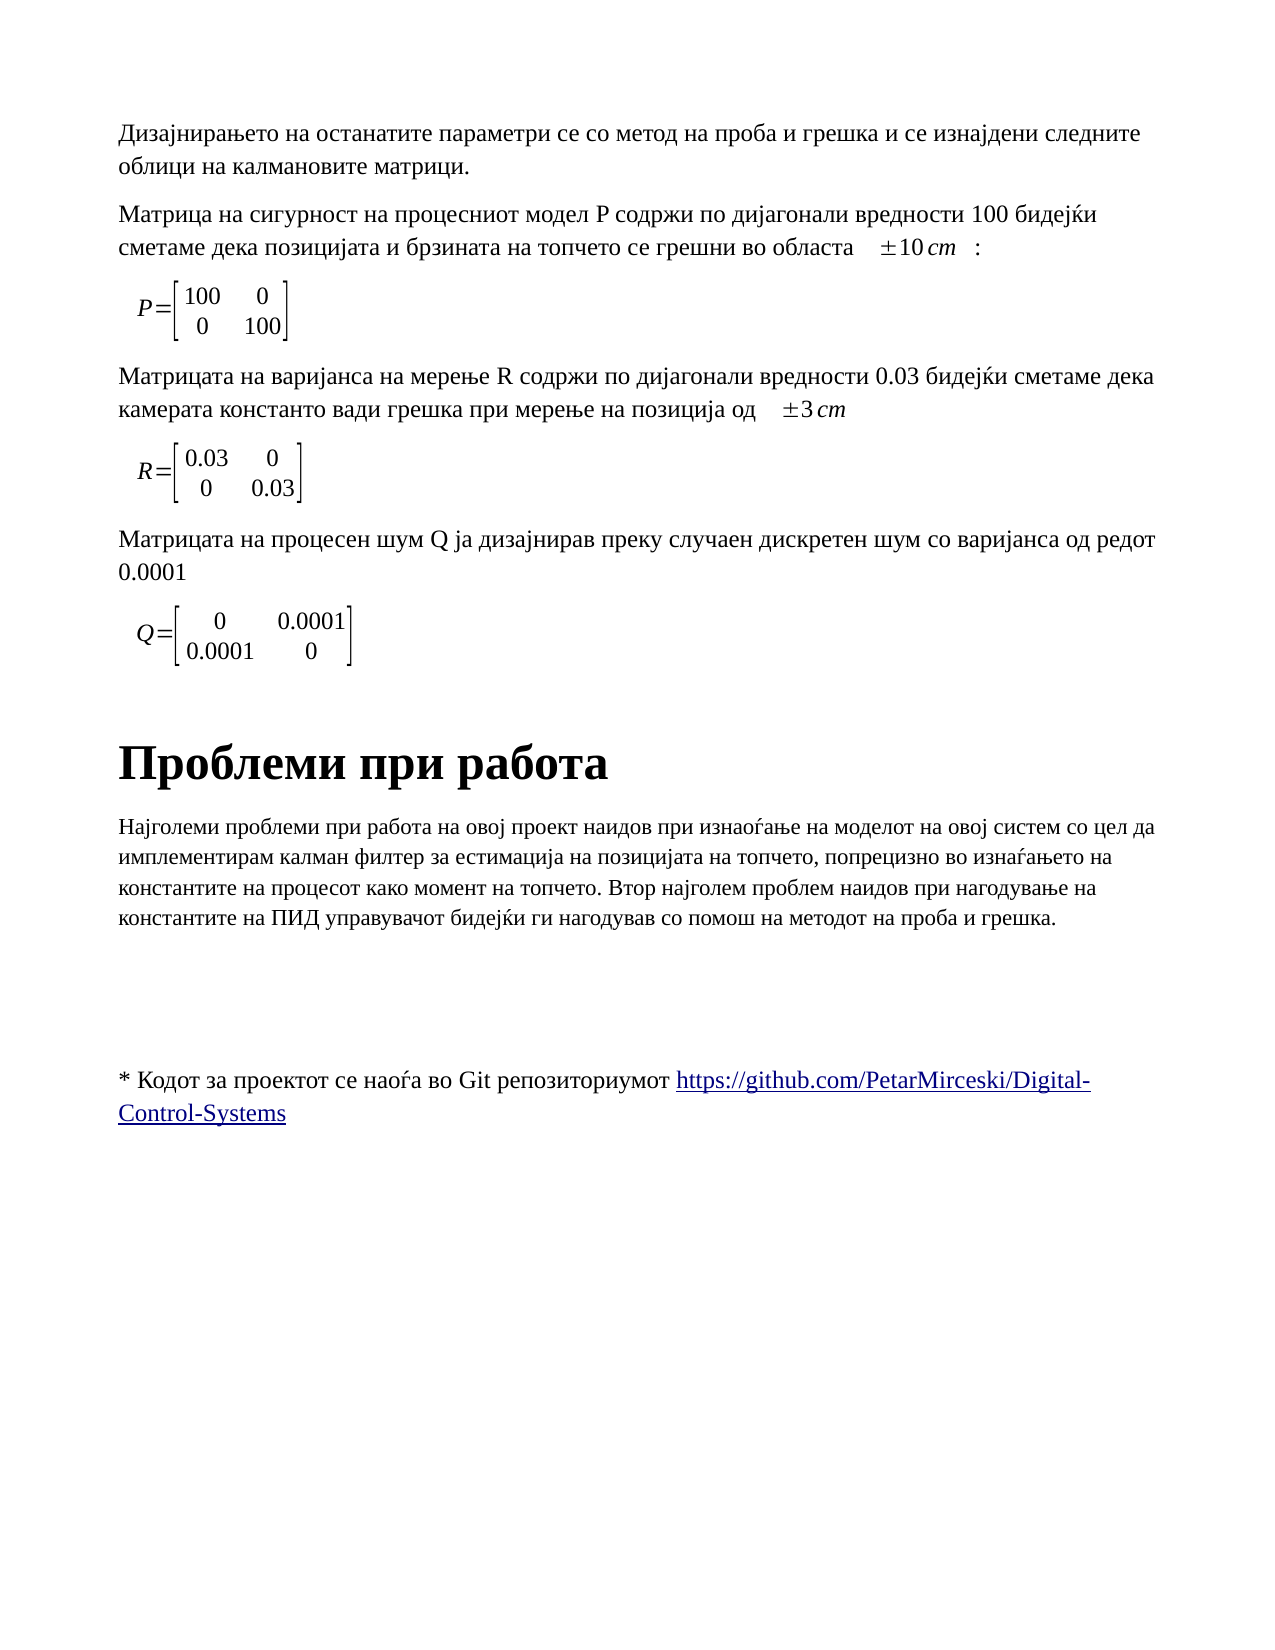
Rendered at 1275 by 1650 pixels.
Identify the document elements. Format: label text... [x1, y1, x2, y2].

text Матрица на сигурност на процесниот модел P содржи по дијагонали вредности 100 бидејќи сметаме дека позицијата и брзината на топчето се грешни во областа : [118, 199, 1157, 261]
text Најголеми проблеми при работа на овој проект наидов при изнаоѓање на моделот на овој систем со цел да имплементирам калман филтер за естимација на позицијата на топчето, попрецизно во изнаѓањето на константите на процесот како момент на топчето. Втор најголем проблем наидов при нагодување на константите на ПИД управувачот бидејќи ги нагодував со помош на методот на проба и грешка. [118, 813, 1157, 930]
text Матрицата на варијанса на мерење R содржи по дијагонали вредности 0.03 бидејќи сметаме дека камерата константо вади грешка при мерење на позиција од [118, 361, 1157, 423]
text * Кодот за проектот се наоѓа во Git репозиториумот https://github.com/PetarMirceski/Digital-Control-Systems [118, 1032, 1157, 1127]
text Дизајнирањето на останатите параметри се со метод на проба и грешка и се изнајдени следните облици на калмановите матрици. [118, 118, 1157, 180]
text Проблеми при работа [118, 732, 1157, 790]
text Матрицата на процесен шум Q ја дизајнирав преку случаен дискретен шум со варијанса од редот 0.0001 [118, 524, 1157, 586]
